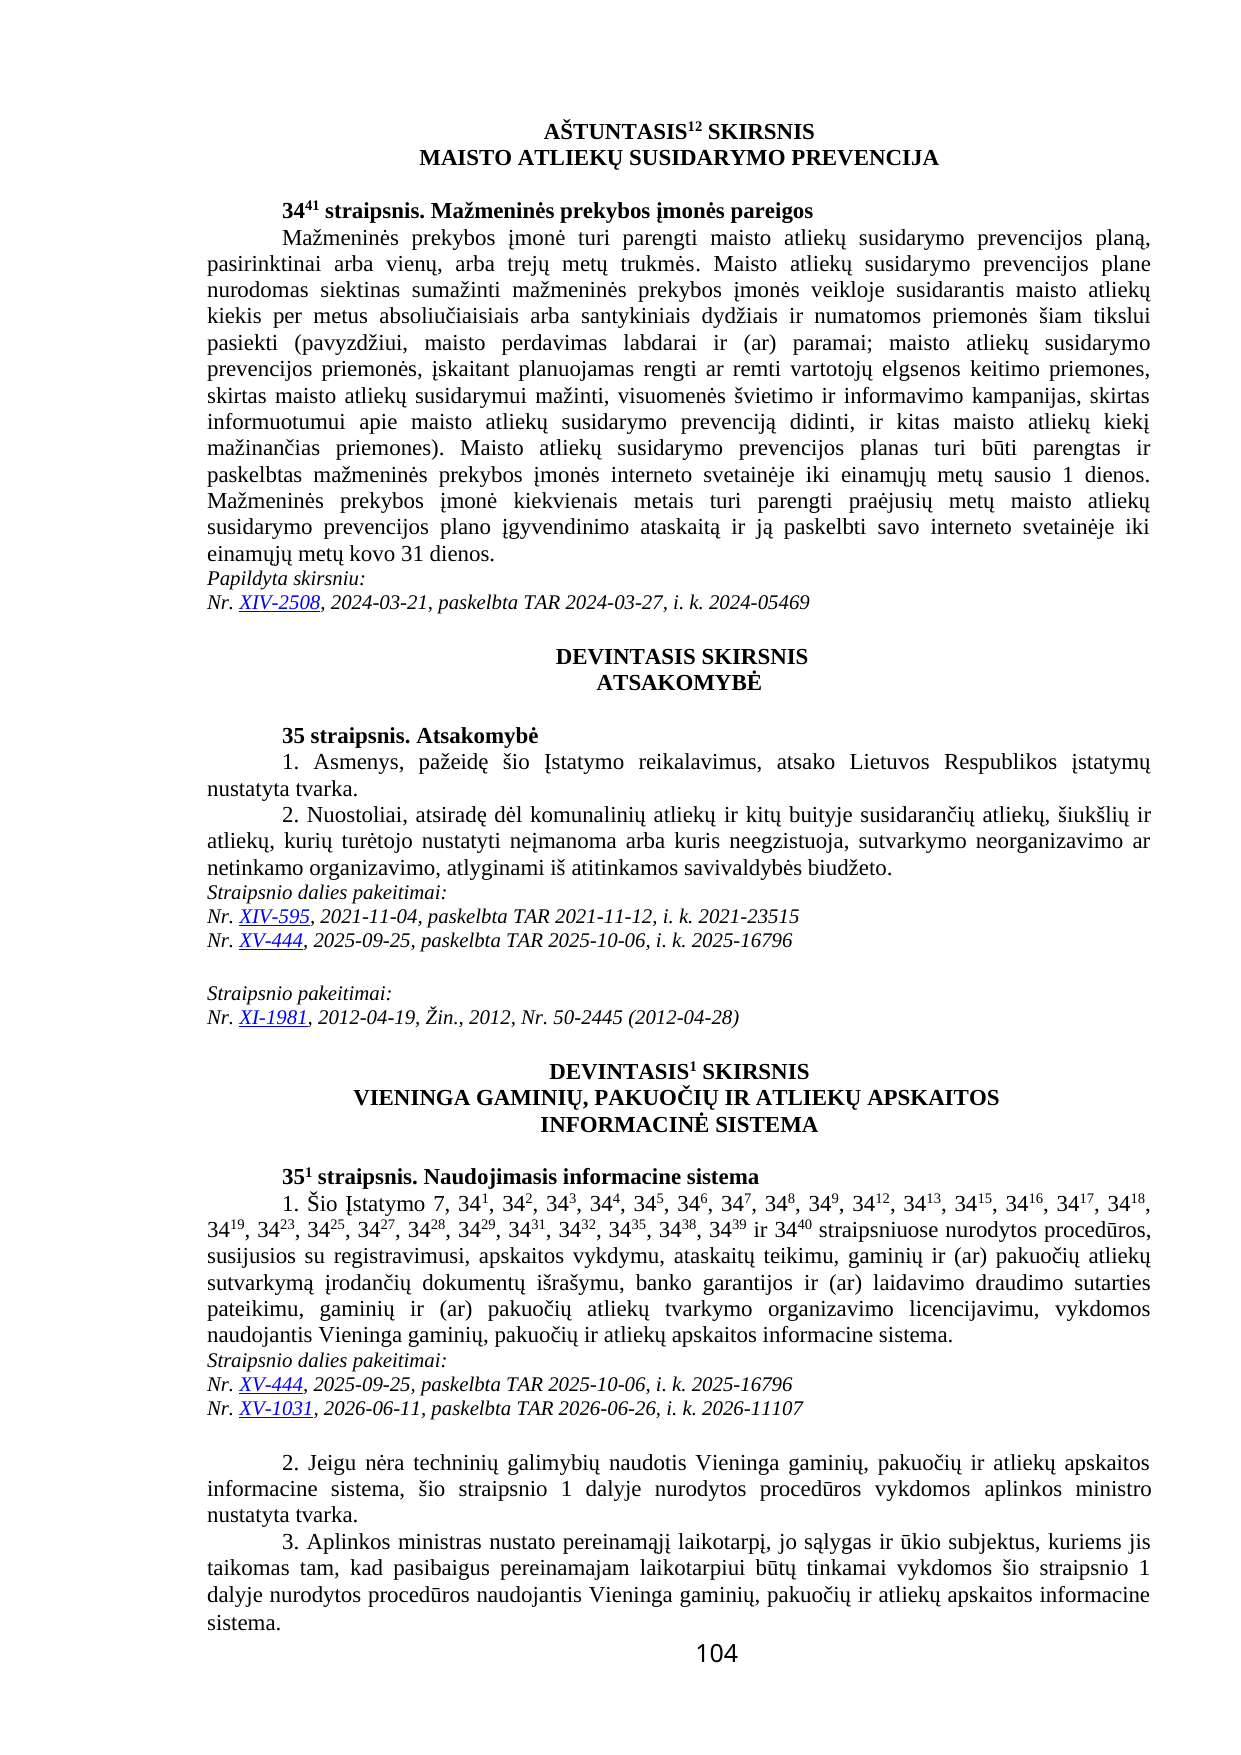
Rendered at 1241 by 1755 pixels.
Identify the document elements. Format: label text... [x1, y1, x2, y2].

text 1. Asmenys, pažeidę šio Įstatymo reikalavimus, atsako Lietuvos Respublikos įstatymų nustatyta tvarka. [207, 748, 1152, 801]
subtitle ATSAKOMYBĖ [207, 669, 1152, 696]
text 351 straipsnis. Naudojimasis informacine sistema [207, 1163, 1152, 1190]
text Mažmeninės prekybos įmonė turi parengti maisto atliekų susidarymo prevencijos planą, pasirinktinai arba vienų, arba trejų metų trukmės. Maisto atliekų susidarymo prevencijos plane nurodomas siektinas sumažinti mažmeninės prekybos įmonės veikloje susidarantis maisto atliekų kiekis per metus absoliučiaisiais arba santykiniais dydžiais ir numatomos priemonės šiam tikslui pasiekti (pavyzdžiui, maisto perdavimas labdarai ir (ar) paramai; maisto atliekų susidarymo prevencijos priemonės, įskaitant planuojamas rengti ar remti vartotojų elgsenos keitimo priemones, skirtas maisto atliekų susidarymui mažinti, visuomenės švietimo ir informavimo kampanijas, skirtas informuotumui apie maisto atliekų susidarymo prevenciją didinti, ir kitas maisto atliekų kiekį mažinančias priemones). Maisto atliekų susidarymo prevencijos planas turi būti parengtas ir paskelbtas mažmeninės prekybos įmonės interneto svetainėje iki einamųjų metų sausio 1 dienos. Mažmeninės prekybos įmonė kiekvienais metais turi parengti praėjusių metų maisto atliekų susidarymo prevencijos plano įgyvendinimo ataskaitą ir ją paskelbti savo interneto svetainėje iki einamųjų metų kovo 31 dienos. [207, 223, 1152, 566]
text Nr. XI-1981, 2012-04-19, Žin., 2012, Nr. 50-2445 (2012-04-28) [207, 1005, 1152, 1029]
text Nr. XIV-595, 2021-11-04, paskelbta TAR 2021-11-12, i. k. 2021-23515 [207, 904, 1152, 928]
text 2. Jeigu nėra techninių galimybių naudotis Vieninga gaminių, pakuočių ir atliekų apskaitos informacine sistema, šio straipsnio 1 dalyje nurodytos procedūros vykdomos aplinkos ministro nustatyta tvarka. [207, 1449, 1152, 1528]
text MAISTO ATLIEKŲ SUSIDARYMO PREVENCIJA [207, 144, 1152, 171]
text Papildyta skirsniu: [207, 566, 1152, 590]
text 35 straipsnis. Atsakomybė [207, 722, 1152, 748]
text Straipsnio pakeitimai: [207, 981, 1152, 1005]
text VIENINGA GAMINIŲ, PAKUOČIŲ IR ATLIEKŲ APSKAITOS [207, 1084, 1152, 1111]
text AŠTUNTASIS12 SKIRSNIS [207, 118, 1152, 144]
text INFORMACINĖ SISTEMA [207, 1111, 1152, 1137]
text Straipsnio dalies pakeitimai: [207, 880, 1152, 904]
text Nr. XV-444, 2025-09-25, paskelbta TAR 2025-10-06, i. k. 2025-16796 [207, 928, 1152, 952]
subtitle devintasis skirsnis [207, 643, 1152, 669]
text 3441 straipsnis. Mažmeninės prekybos įmonės pareigos [207, 197, 1152, 223]
text 3. Aplinkos ministras nustato pereinamąjį laikotarpį, jo sąlygas ir ūkio subjektus, kuriems jis taikomas tam, kad pasibaigus pereinamajam laikotarpiui būtų tinkamai vykdomos šio straipsnio 1 dalyje nurodytos procedūros naudojantis Vieninga gaminių, pakuočių ir atliekų apskaitos informacine sistema. [207, 1528, 1152, 1636]
text 2. Nuostoliai, atsiradę dėl komunalinių atliekų ir kitų buityje susidarančių atliekų, šiukšlių ir atliekų, kurių turėtojo nustatyti neįmanoma arba kuris neegzistuoja, sutvarkymo neorganizavimo ar netinkamo organizavimo, atlyginami iš atitinkamos savivaldybės biudžeto. [207, 801, 1152, 880]
text DEVINTASIS1 SKIRSNIS [207, 1058, 1152, 1084]
text Nr. XV-1031, 2026-06-11, paskelbta TAR 2026-06-26, i. k. 2026-11107 [207, 1396, 1152, 1420]
text Straipsnio dalies pakeitimai: [207, 1348, 1152, 1372]
text Nr. XV-444, 2025-09-25, paskelbta TAR 2025-10-06, i. k. 2025-16796 [207, 1372, 1152, 1396]
text 1. Šio Įstatymo 7, 341, 342, 343, 344, 345, 346, 347, 348, 349, 3412, 3413, 3415, 3416, 3417, 3418, 3419, 3423, 3425, 3427, 3428, 3429, 3431, 3432, 3435, 3438, 3439 ir 3440 straipsniuose nurodytos procedūros, susijusios su registravimusi, apskaitos vykdymu, ataskaitų teikimu, gaminių ir (ar) pakuočių atliekų sutvarkymą įrodančių dokumentų išrašymu, banko garantijos ir (ar) laidavimo draudimo sutarties pateikimu, gaminių ir (ar) pakuočių atliekų tvarkymo organizavimo licencijavimu, vykdomos naudojantis Vieninga gaminių, pakuočių ir atliekų apskaitos informacine sistema. [207, 1190, 1152, 1348]
text Nr. XIV-2508, 2024-03-21, paskelbta TAR 2024-03-27, i. k. 2024-05469 [207, 590, 1152, 614]
